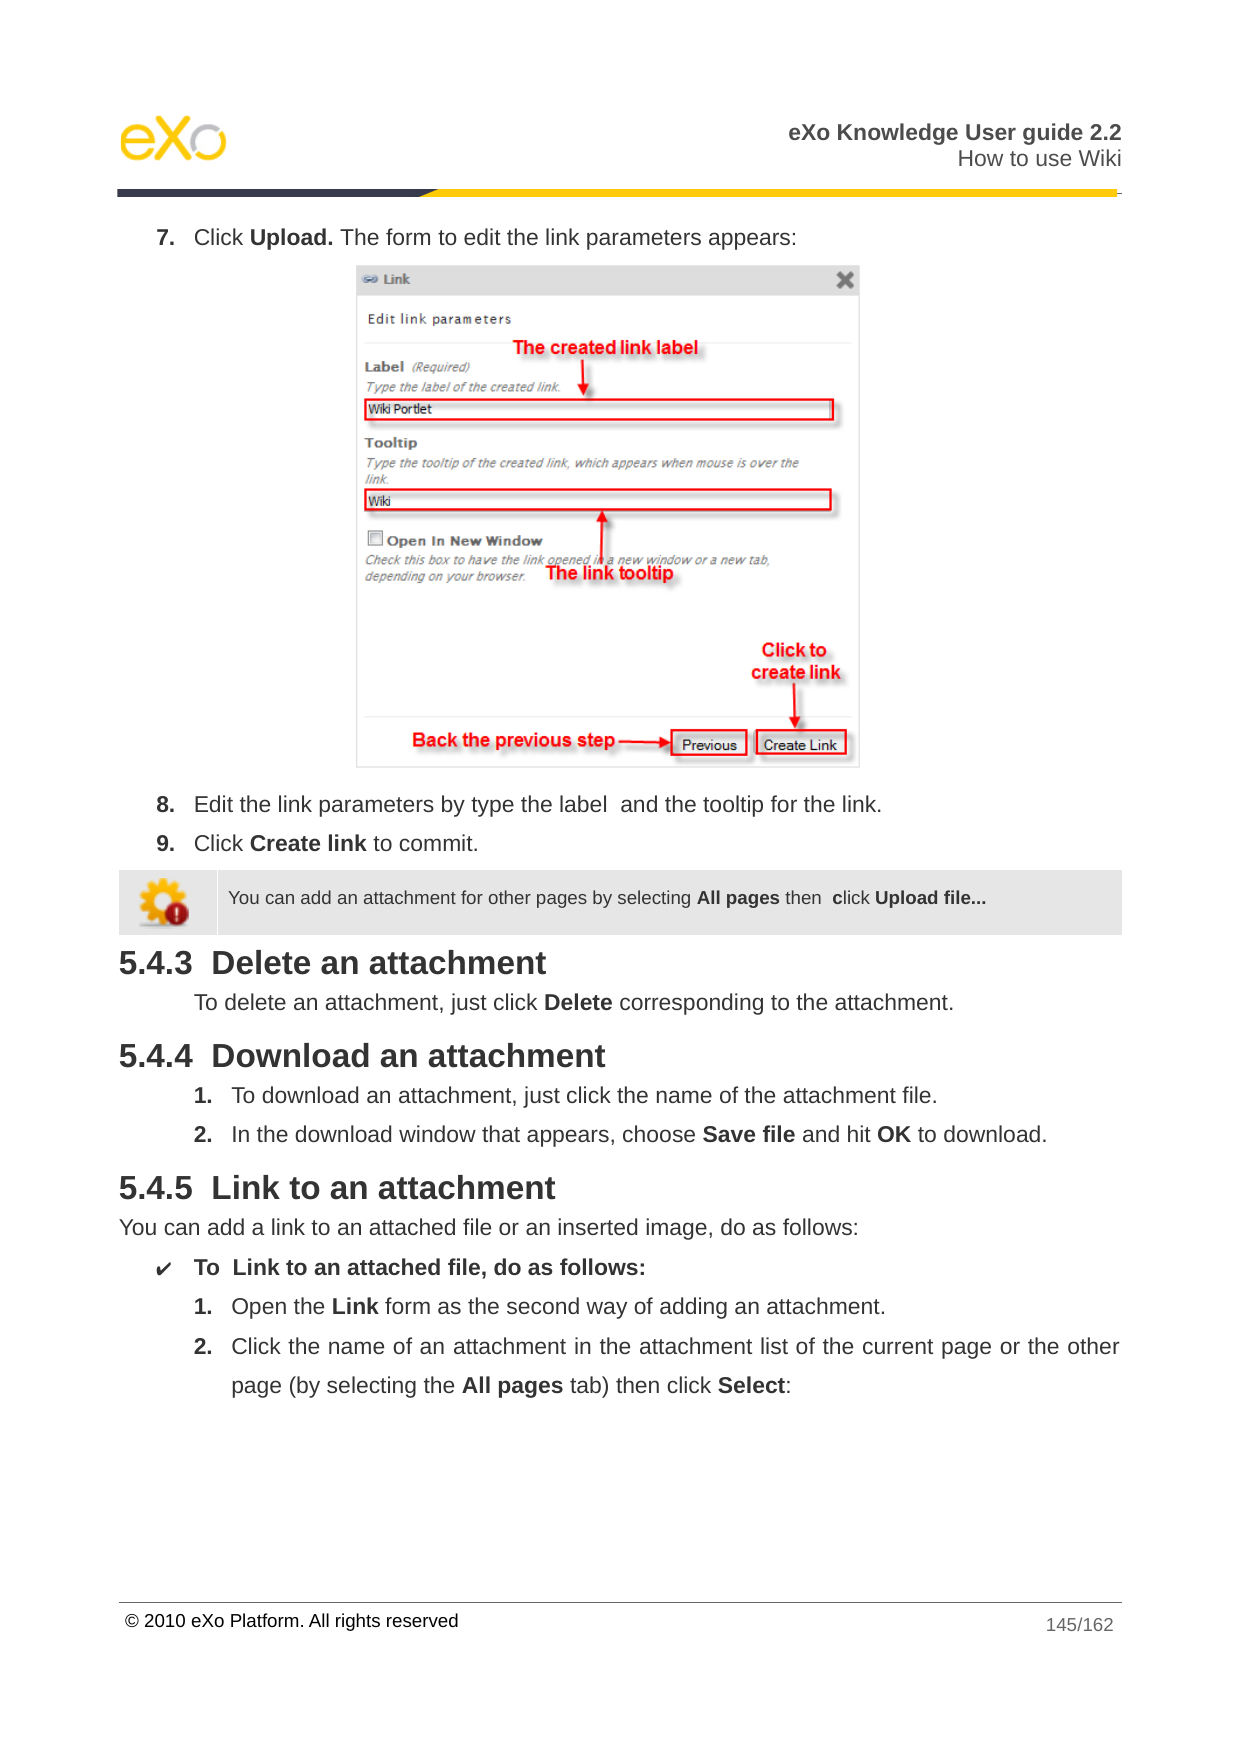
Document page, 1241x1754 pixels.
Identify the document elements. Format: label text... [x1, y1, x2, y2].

text You can add a link to an attached file or an inserted image, do as follows: [118, 1214, 1122, 1241]
picture [117, 189, 1118, 197]
list To download an attachment, just click the name of the attachment file. [193, 1082, 1122, 1108]
table_header You can add an attachment for other pages by selecting All pages then click Upload file... [218, 870, 1122, 935]
subtitle Delete an attachment [118, 943, 1122, 981]
picture [120, 115, 227, 161]
list Click Upload. The form to edit the link parameters appears: [156, 223, 1122, 250]
list Edit the link parameters by type the label and the tooltip for the link. [156, 770, 1122, 817]
subtitle Link to an attachment [118, 1168, 1122, 1207]
table_header [119, 870, 217, 935]
list In the download window that appears, choose Save file and hit OK to download. [193, 1121, 1122, 1148]
list To delete an attachment, just click Delete corresponding to the attachment. [156, 989, 1122, 1015]
list Open the Link form as the second way of adding an attachment. [193, 1293, 1122, 1319]
subtitle Download an attachment [118, 1036, 1122, 1074]
picture [138, 878, 189, 929]
picture [355, 263, 861, 770]
list To Link to an attached file, do as follows: [156, 1254, 1122, 1280]
list Click Create link to commit. [156, 830, 1122, 856]
list Click the name of an attachment in the attachment list of the current page or the other page (by selecting the All pages tab) then click Select: [193, 1333, 1122, 1398]
